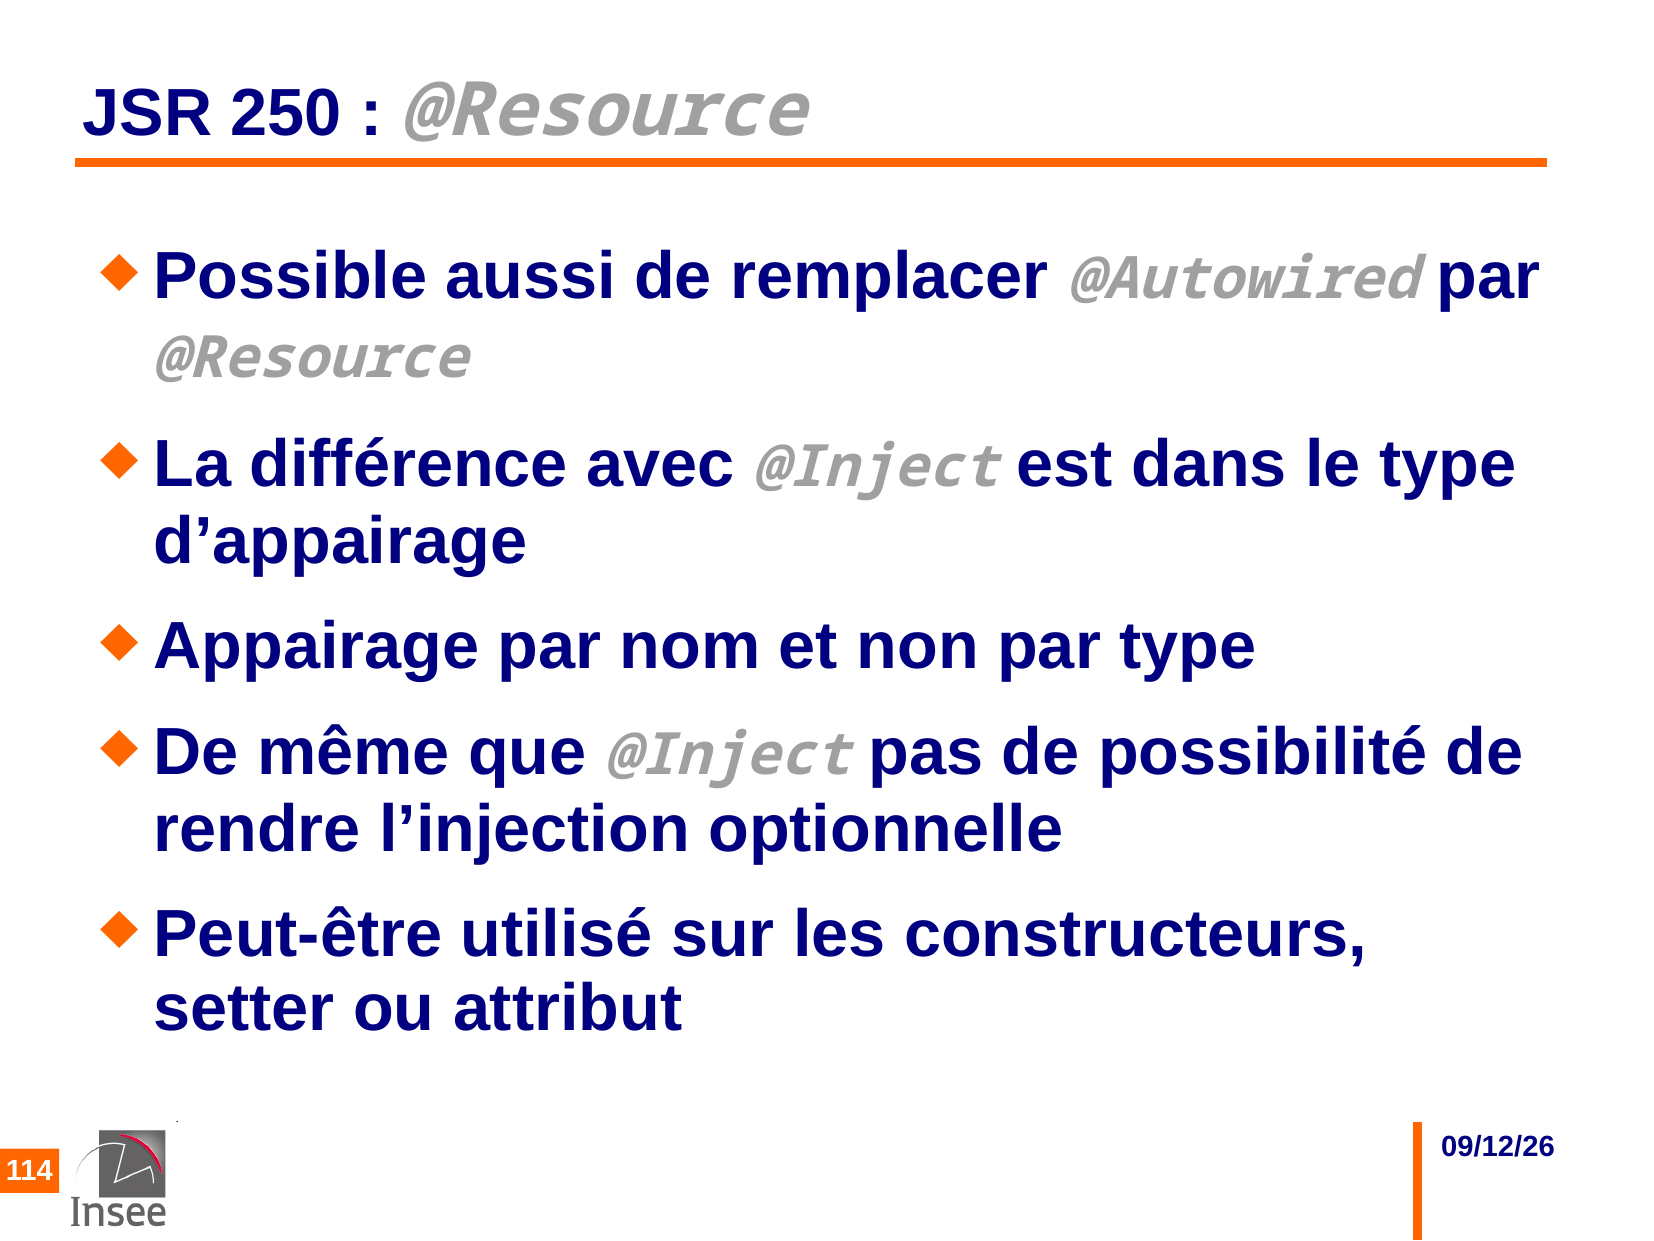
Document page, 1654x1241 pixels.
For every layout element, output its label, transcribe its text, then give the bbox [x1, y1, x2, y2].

list Possible aussi de remplacer @Autowired par @Resource La différence avec @Inject est dans le type d’appairage Appairage par nom et non par type De même que @Inject pas de possibilité de rendre l’injection optionnelle Peut-être utilisé sur les constructeurs, setter ou attribut [82, 236, 1548, 1087]
title JSR 250 : @Resource [82, 49, 1619, 163]
picture [62, 1121, 178, 1241]
